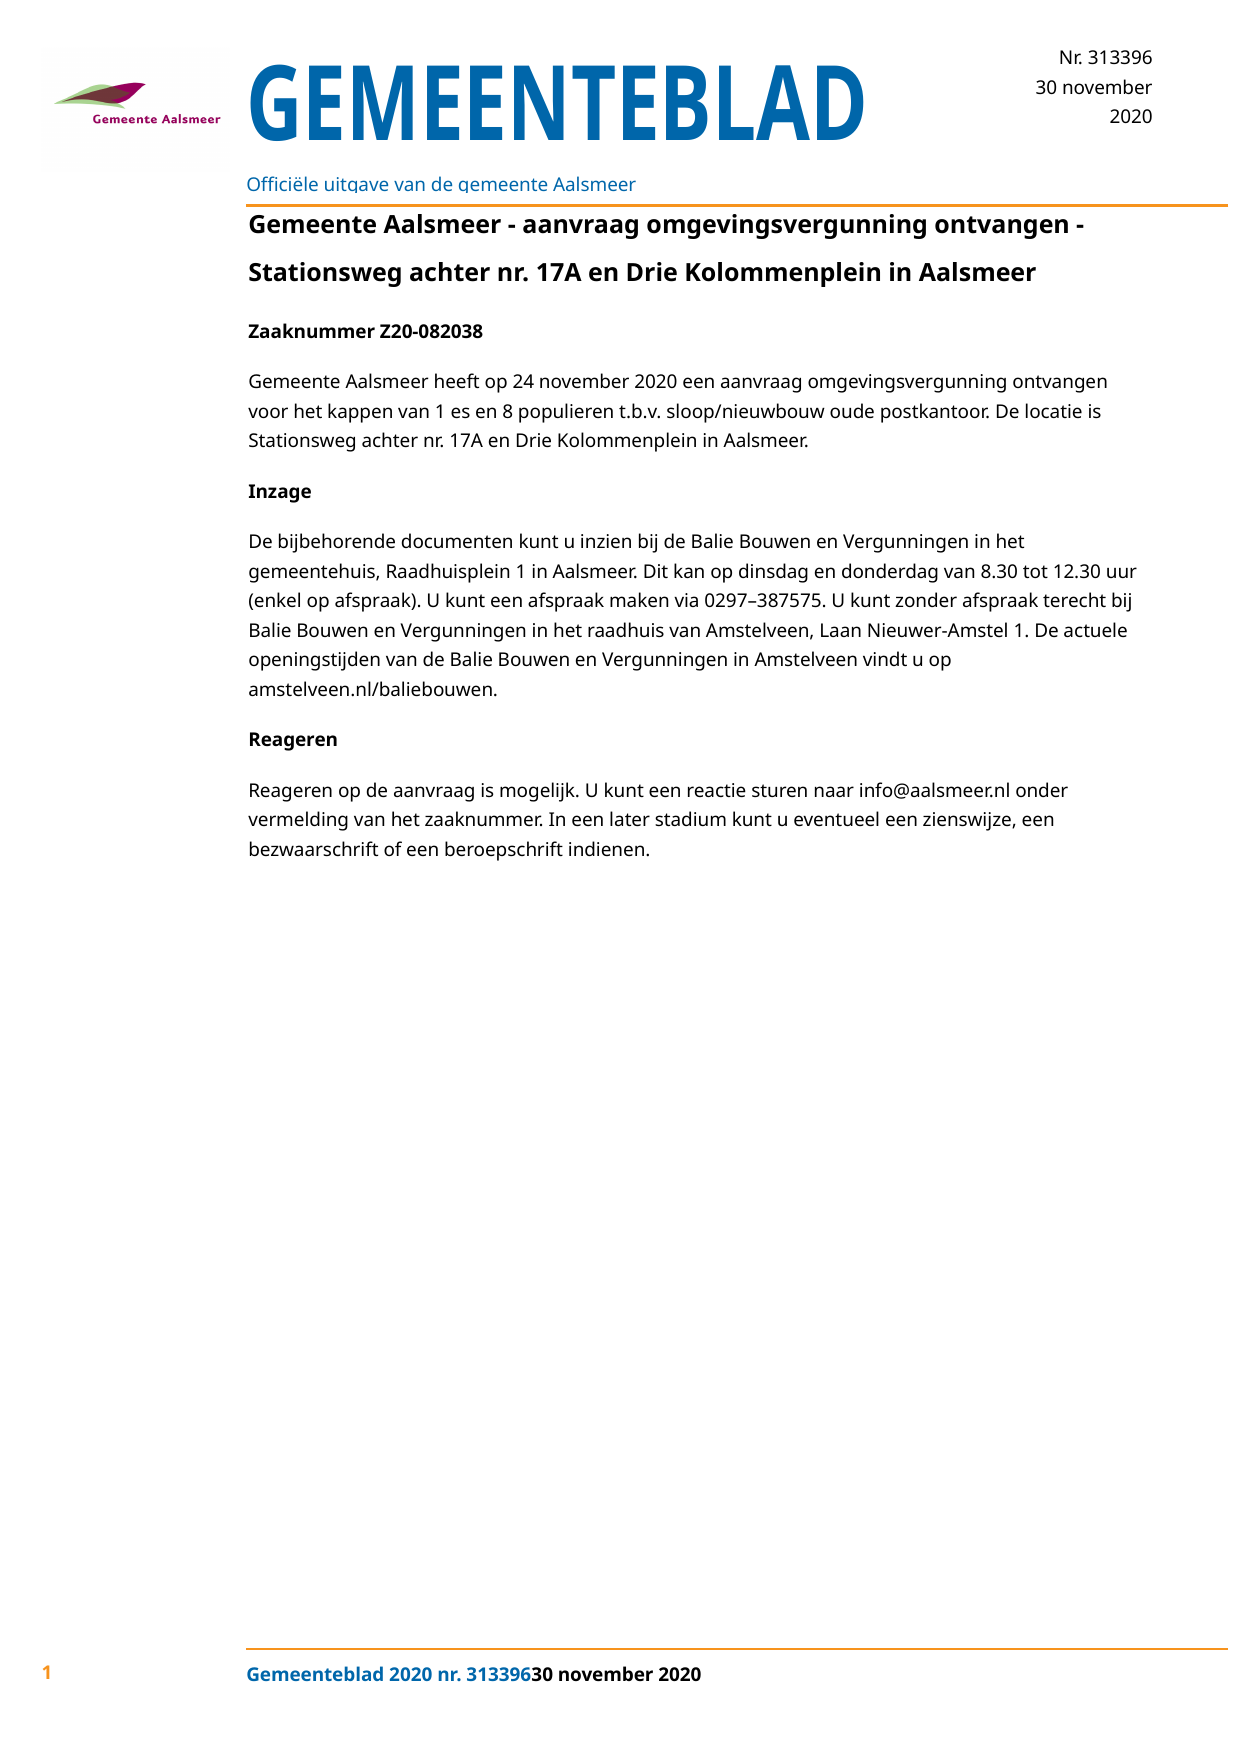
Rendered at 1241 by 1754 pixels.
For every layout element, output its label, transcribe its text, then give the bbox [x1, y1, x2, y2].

picture [41, 47, 231, 172]
text Inzage [248, 478, 1152, 504]
text De bijbehorende documenten kunt u inzien bij de Balie Bouwen en Vergunningen in het gemeentehuis, Raadhuisplein 1 in Aalsmeer. Dit kan op dinsdag en donderdag van 8.30 tot 12.30 uur (enkel op afspraak). U kunt een afspraak maken via 0297–387575. U kunt zonder afspraak terecht bij Balie Bouwen en Vergunningen in het raadhuis van Amstelveen, Laan Nieuwer-Amstel 1. De actuele openingstijden van de Balie Bouwen en Vergunningen in Amstelveen vindt u op amstelveen.nl/baliebouwen. [248, 528, 1152, 702]
text Gemeente Aalsmeer - aanvraag omgevingsvergunning ontvangen - Stationsweg achter nr. 17A en Drie Kolommenplein in Aalsmeer [248, 207, 1152, 288]
text Reageren op de aanvraag is mogelijk. U kunt een reactie sturen naar info@aalsmeer.nl onder vermelding van het zaaknummer. In een later stadium kunt u eventueel een zienswijze, een bezwaarschrift of een beroepschrift indienen. [248, 777, 1152, 862]
text Zaaknummer Z20-082038 [248, 318, 1152, 344]
text Gemeente Aalsmeer heeft op 24 november 2020 een aanvraag omgevingsvergunning ontvangen voor het kappen van 1 es en 8 populieren t.b.v. sloop/nieuwbouw oude postkantoor. De locatie is Stationsweg achter nr. 17A en Drie Kolommenplein in Aalsmeer. [248, 368, 1152, 453]
text Reageren [248, 727, 1152, 752]
